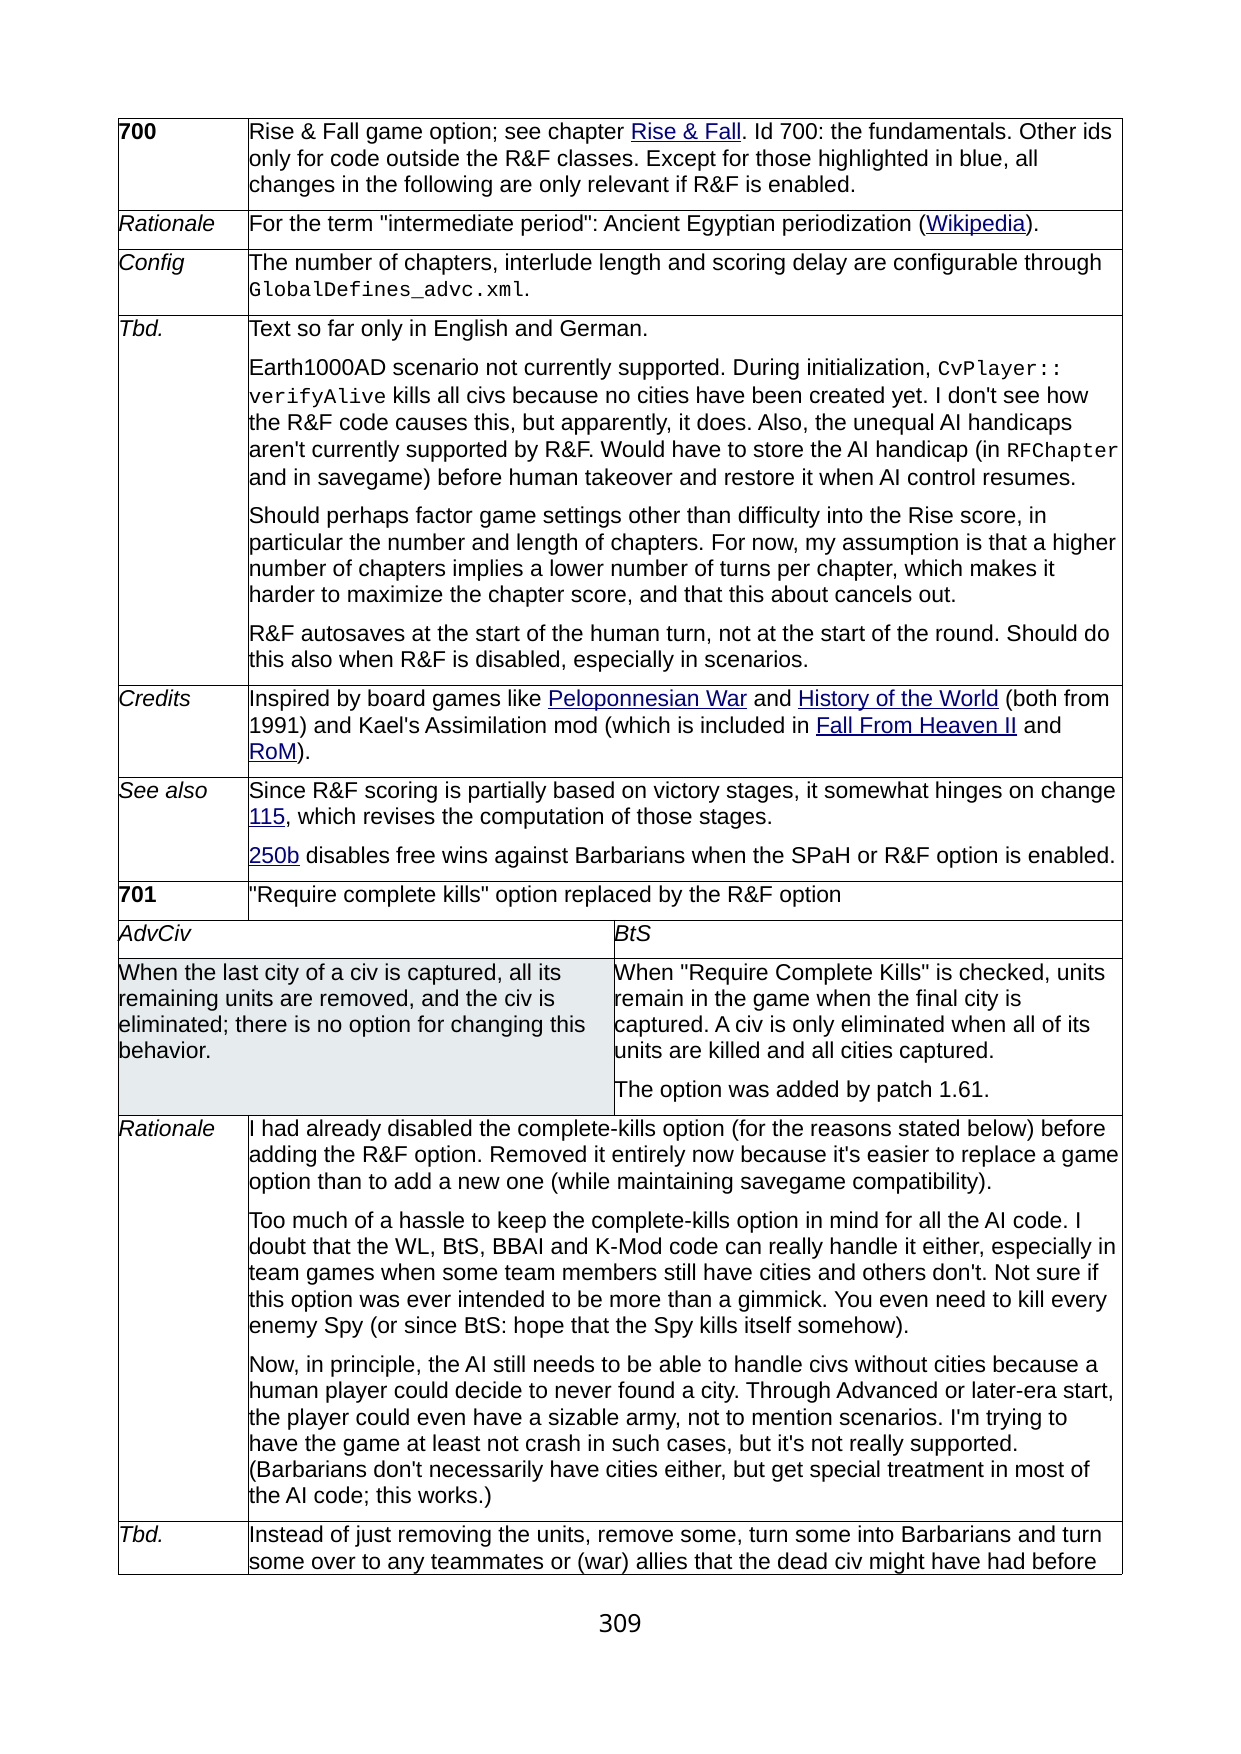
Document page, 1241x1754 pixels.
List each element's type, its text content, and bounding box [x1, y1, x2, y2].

table_cell BtS [615, 921, 1122, 958]
table_cell Instead of just removing the units, remove some, turn some into Barbarians and turn some over to any teammates or (war) allies that the dead civ might have had before [249, 1522, 1122, 1574]
table_cell For the term "intermediate period": Ancient Egyptian periodization (Wikipedia). [249, 211, 1122, 248]
table_cell Credits [119, 686, 248, 777]
table_cell Inspired by board games like Peloponnesian War and History of the World (both from 1991) and Kael's Assimilation mod (which is included in Fall From Heaven II and RoM). [249, 686, 1122, 777]
table_cell 701 [119, 882, 248, 919]
table_cell When the last city of a civ is captured, all its remaining units are removed, and the civ is eliminated; there is no option for changing this behavior. [119, 959, 614, 1115]
table_cell Text so far only in English and German. Earth1000AD scenario not currently supported. During initialization, CvPlayer:: verifyAlive kills all civs because no cities have been created yet. I don't see how the R&F code causes this, but apparently, it does. Also, the unequal AI handicaps aren't currently supported by R&F. Would have to store the AI handicap (in RFChapter and in savegame) before human takeover and restore it when AI control resumes. Should perhaps factor game settings other than difficulty into the Rise score, in particular the number and length of chapters. For now, my assumption is that a higher number of chapters implies a lower number of turns per chapter, which makes it harder to maximize the chapter score, and that this about cancels out. R&F autosaves at the start of the human turn, not at the start of the round. Should do this also when R&F is disabled, especially in scenarios. [249, 316, 1122, 685]
table_cell Since R&F scoring is partially based on victory stages, it somewhat hinges on change 115, which revises the computation of those stages. 250b disables free wins against Barbarians when the SPaH or R&F option is enabled. [249, 778, 1122, 881]
table_cell See also [119, 778, 248, 881]
table_cell AdvCiv [119, 921, 614, 958]
table_cell "Require complete kills" option replaced by the R&F option [249, 882, 1122, 919]
table_header 700 [119, 119, 248, 210]
table_cell When "Require Complete Kills" is checked, units remain in the game when the final city is captured. A civ is only eliminated when all of its units are killed and all cities captured. The option was added by patch 1.61. [615, 959, 1122, 1115]
table_cell Config [119, 250, 248, 315]
table_cell Tbd. [119, 1522, 248, 1574]
table_header Rise & Fall game option; see chapter Rise & Fall. Id 700: the fundamentals. Other ids only for code outside the R&F classes. Except for those highlighted in blue, all changes in the following are only relevant if R&F is enabled. [249, 119, 1122, 210]
table_cell Rationale [119, 1116, 248, 1521]
table_cell Rationale [119, 211, 248, 248]
table_cell Tbd. [119, 316, 248, 685]
table_cell I had already disabled the complete-kills option (for the reasons stated below) before adding the R&F option. Removed it entirely now because it's easier to replace a game option than to add a new one (while maintaining savegame compatibility). Too much of a hassle to keep the complete-kills option in mind for all the AI code. I doubt that the WL, BtS, BBAI and K-Mod code can really handle it either, especially in team games when some team members still have cities and others don't. Not sure if this option was ever intended to be more than a gimmick. You even need to kill every enemy Spy (or since BtS: hope that the Spy kills itself somehow). Now, in principle, the AI still needs to be able to handle civs without cities because a human player could decide to never found a city. Through Advanced or later-era start, the player could even have a sizable army, not to mention scenarios. I'm trying to have the game at least not crash in such cases, but it's not really supported. (Barbarians don't necessarily have cities either, but get special treatment in most of the AI code; this works.) [249, 1116, 1122, 1521]
table_cell The number of chapters, interlude length and scoring delay are configurable through GlobalDefines_advc.xml. [249, 250, 1122, 315]
